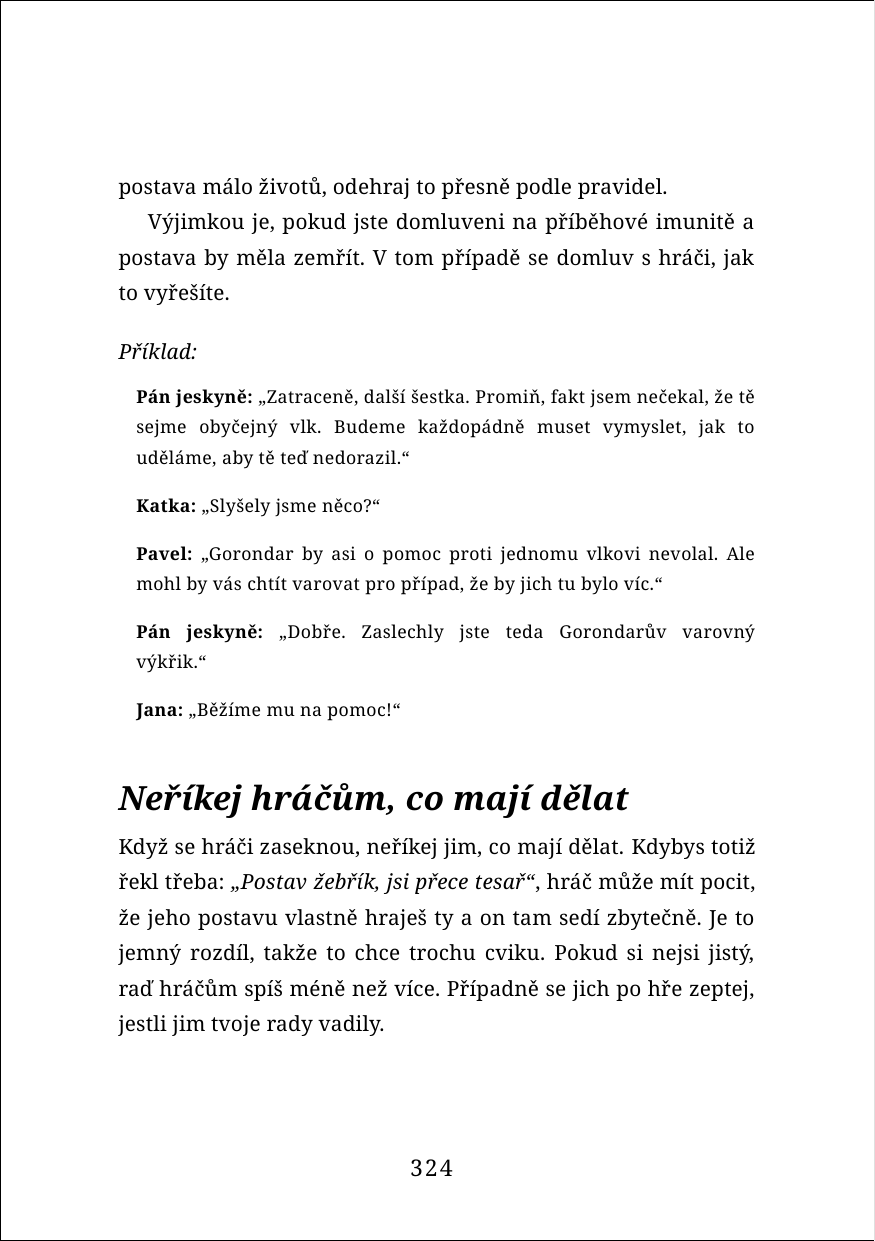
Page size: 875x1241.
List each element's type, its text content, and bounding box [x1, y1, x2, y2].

text Katka: „Slyšely jsme něco?“ [136, 493, 756, 517]
text Pavel: „Gorondar by asi o pomoc proti jednomu vlkovi nevolal. Ale mohl by vás chtít varovat pro případ, že by jich tu bylo víc.“ [136, 541, 756, 595]
text Pán jeskyně: „Dobře. Zaslechly jste teda Gorondarův varovný výkřik.“ [136, 619, 756, 673]
text Když se hráči zaseknou, neříkej jim, co mají dělat. Kdybys totiž řekl třeba: „Postav žebřík, jsi přece tesař“, hráč může mít pocit, že jeho postavu vlastně hraješ ty a on tam sedí zbytečně. Je to jemný rozdíl, takže to chce trochu cviku. Pokud si nejsi jistý, raď hráčům spíš méně než více. Případně se jich po hře zeptej, jestli jim tvoje rady vadily. [118, 832, 756, 1038]
text postava málo životů, odehraj to přesně podle pravidel. Výjimkou je, pokud jste domluveni na příběhové imunitě a postava by měla zemřít. V tom případě se domluv s hráči, jak to vyřešíte. [118, 172, 756, 307]
text Příklad: [118, 337, 756, 366]
text Pán jeskyně: „Zatraceně, další šestka. Promiň, fakt jsem nečekal, že tě sejme obyčejný vlk. Budeme každopádně muset vymyslet, jak to uděláme, aby tě teď nedorazil.“ [136, 385, 756, 469]
text Jana: „Běžíme mu na pomoc!“ [136, 697, 756, 721]
subtitle Neříkej hráčům, co mají dělat [118, 775, 756, 820]
